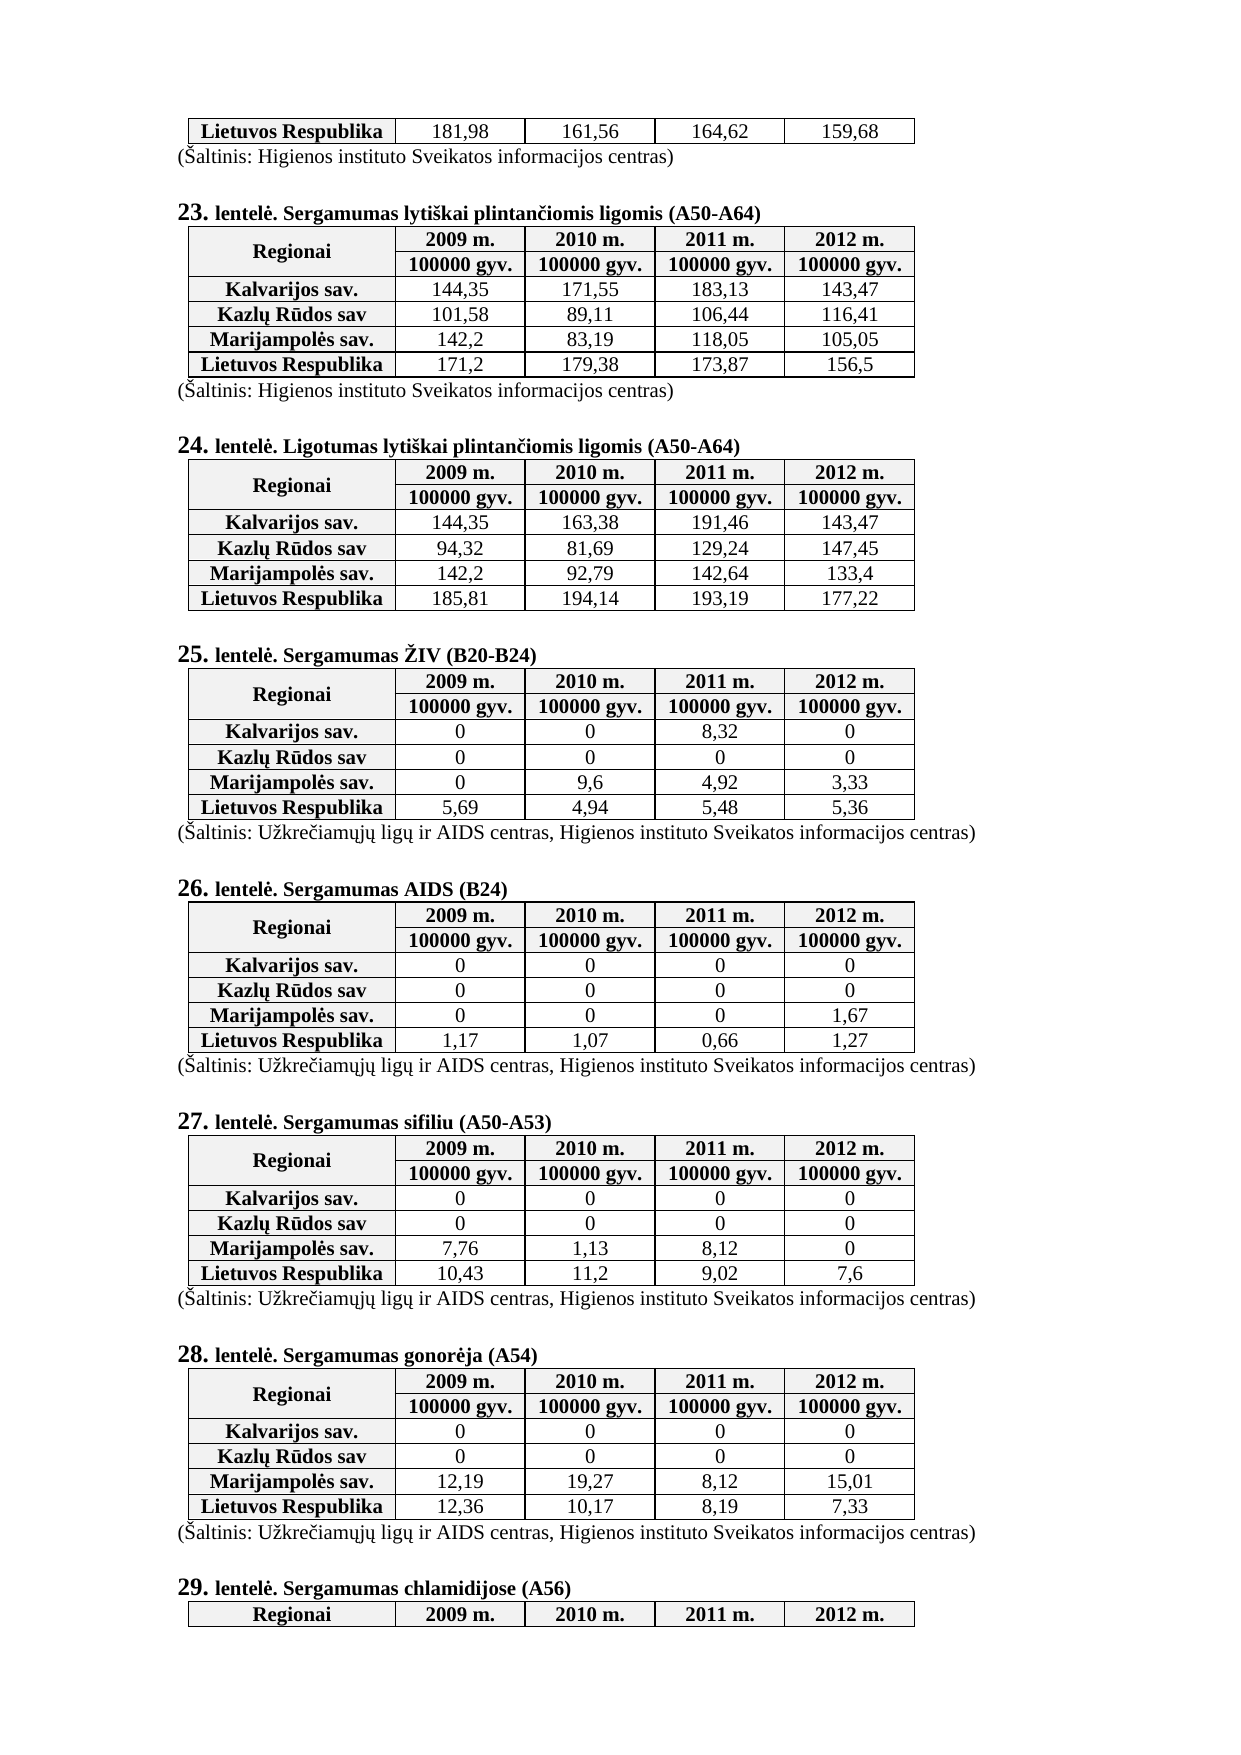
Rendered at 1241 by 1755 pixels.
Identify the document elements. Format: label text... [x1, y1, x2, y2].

text 29. lentelė. Sergamumas chlamidijose (A56) [177, 1572, 1181, 1601]
table_header 2012 m. [785, 227, 914, 251]
table_cell Kazlų Rūdos sav [189, 978, 395, 1002]
table_cell 4,94 [526, 795, 654, 819]
table_cell 0 [526, 978, 654, 1002]
table_cell Lietuvos Respublika [189, 353, 395, 376]
table_cell 0 [785, 745, 914, 769]
text 23. lentelė. Sergamumas lytiškai plintančiomis ligomis (A50-A64) [177, 197, 1181, 226]
table_cell 100000 gyv. [526, 1161, 654, 1185]
table_cell 101,58 [396, 302, 524, 326]
table_cell 0 [785, 1419, 914, 1443]
text 28. lentelė. Sergamumas gonorėja (A54) [177, 1339, 1181, 1368]
table_cell 142,2 [396, 327, 524, 351]
table_header 2011 m. [656, 669, 784, 693]
table_cell Lietuvos Respublika [189, 1261, 395, 1285]
text 24. lentelė. Ligotumas lytiškai plintančiomis ligomis (A50-A64) [177, 430, 1181, 459]
table_cell 191,46 [656, 510, 784, 534]
table_cell 100000 gyv. [785, 252, 914, 276]
table_cell 183,13 [656, 277, 784, 301]
table_cell 0 [526, 720, 654, 743]
table_cell 193,19 [656, 586, 784, 610]
table_cell 0 [396, 1186, 524, 1210]
table_cell 106,44 [656, 302, 784, 326]
table_header 2010 m. [526, 1136, 654, 1160]
table_cell 100000 gyv. [656, 928, 784, 952]
table_header 2010 m. [526, 1602, 654, 1626]
table_cell 12,36 [396, 1495, 524, 1518]
table_cell Marijampolės sav. [189, 1469, 395, 1493]
table_cell 8,12 [656, 1469, 784, 1493]
table_cell 100000 gyv. [656, 252, 784, 276]
table_cell 9,02 [656, 1261, 784, 1285]
table_cell Lietuvos Respublika [189, 795, 395, 819]
table_cell 100000 gyv. [526, 694, 654, 718]
table_cell 1,27 [785, 1028, 914, 1052]
table_cell 8,12 [656, 1236, 784, 1260]
table_cell 100000 gyv. [396, 928, 524, 952]
table_cell 143,47 [785, 510, 914, 534]
table_cell 0 [526, 1419, 654, 1443]
table_header 2012 m. [785, 669, 914, 693]
text (Šaltinis: Užkrečiamųjų ligų ir AIDS centras, Higienos instituto Sveikatos informacijos centras) [177, 1053, 1181, 1077]
text 25. lentelė. Sergamumas ŽIV (B20-B24) [177, 639, 1181, 668]
table_cell 144,35 [396, 510, 524, 534]
table_cell 7,76 [396, 1236, 524, 1260]
table_cell 0 [526, 745, 654, 769]
table_cell Kalvarijos sav. [189, 510, 395, 534]
table_cell 0 [526, 1186, 654, 1210]
table_cell 100000 gyv. [785, 1394, 914, 1418]
table_cell 1,07 [526, 1028, 654, 1052]
text (Šaltinis: Užkrečiamųjų ligų ir AIDS centras, Higienos instituto Sveikatos informacijos centras) [177, 1519, 1181, 1544]
table_cell Kalvarijos sav. [189, 277, 395, 301]
table_cell 11,2 [526, 1261, 654, 1285]
table_cell 100000 gyv. [526, 928, 654, 952]
table_cell 100000 gyv. [785, 928, 914, 952]
table_cell 100000 gyv. [526, 1394, 654, 1418]
table_cell 0 [785, 1211, 914, 1235]
table_header 2010 m. [526, 460, 654, 484]
table_cell 177,22 [785, 586, 914, 610]
table_cell 0 [785, 720, 914, 743]
table_cell 100000 gyv. [656, 1161, 784, 1185]
table_header Regionai [189, 669, 395, 718]
table_header Regionai [189, 1136, 395, 1185]
table_cell 8,32 [656, 720, 784, 743]
table_cell 0 [785, 953, 914, 977]
table_cell 0 [396, 745, 524, 769]
table_header Regionai [189, 903, 395, 952]
table_cell 133,4 [785, 561, 914, 584]
table_header 2009 m. [396, 669, 524, 693]
table_header 2012 m. [785, 1602, 914, 1626]
table_cell 4,92 [656, 770, 784, 794]
table_cell Kalvarijos sav. [189, 953, 395, 977]
table_cell 100000 gyv. [396, 694, 524, 718]
table_cell 118,05 [656, 327, 784, 351]
table_header 2009 m. [396, 903, 524, 927]
table_cell 0 [526, 953, 654, 977]
table_cell 100000 gyv. [396, 1161, 524, 1185]
table_cell 0 [785, 978, 914, 1002]
table_header 2010 m. [526, 1369, 654, 1393]
table_header 2009 m. [396, 1602, 524, 1626]
table_cell 100000 gyv. [656, 485, 784, 509]
text (Šaltinis: Užkrečiamųjų ligų ir AIDS centras, Higienos instituto Sveikatos informacijos centras) [177, 820, 1181, 844]
table_cell 7,33 [785, 1495, 914, 1518]
table_cell 0 [526, 1444, 654, 1468]
text (Šaltinis: Užkrečiamųjų ligų ir AIDS centras, Higienos instituto Sveikatos informacijos centras) [177, 1286, 1181, 1310]
table_cell 100000 gyv. [396, 485, 524, 509]
table_header 2012 m. [785, 1136, 914, 1160]
table_cell 1,17 [396, 1028, 524, 1052]
table_cell Kalvarijos sav. [189, 1419, 395, 1443]
table_cell 0 [526, 1003, 654, 1027]
table_header 2012 m. [785, 903, 914, 927]
table_cell 0 [396, 1211, 524, 1235]
table_cell Kalvarijos sav. [189, 720, 395, 743]
table_header 2010 m. [526, 903, 654, 927]
table_cell 0 [396, 1419, 524, 1443]
table_cell 161,56 [526, 119, 654, 143]
table_cell 0 [396, 1003, 524, 1027]
table_cell 0 [656, 953, 784, 977]
table_cell 5,69 [396, 795, 524, 819]
table_cell 0,66 [656, 1028, 784, 1052]
text 26. lentelė. Sergamumas AIDS (B24) [177, 873, 1181, 901]
table_cell 12,19 [396, 1469, 524, 1493]
table_cell 156,5 [785, 353, 914, 376]
text 27. lentelė. Sergamumas sifiliu (A50-A53) [177, 1106, 1181, 1135]
table_header Regionai [189, 1602, 395, 1626]
table_cell 100000 gyv. [656, 694, 784, 718]
table_header 2010 m. [526, 669, 654, 693]
table_cell Lietuvos Respublika [189, 1495, 395, 1518]
table_header 2009 m. [396, 227, 524, 251]
table_cell Lietuvos Respublika [189, 1028, 395, 1052]
table_cell 100000 gyv. [526, 252, 654, 276]
table_cell 0 [396, 1444, 524, 1468]
table_cell 164,62 [656, 119, 784, 143]
table_cell 0 [656, 978, 784, 1002]
table_cell 8,19 [656, 1495, 784, 1518]
table_cell 94,32 [396, 535, 524, 559]
table_cell 0 [526, 1211, 654, 1235]
table_cell 105,05 [785, 327, 914, 351]
table_cell 0 [656, 1444, 784, 1468]
table_cell Kazlų Rūdos sav [189, 535, 395, 559]
table_cell 0 [785, 1186, 914, 1210]
table_header 2009 m. [396, 1136, 524, 1160]
table_cell 0 [396, 953, 524, 977]
table_cell 9,6 [526, 770, 654, 794]
table_cell 0 [656, 1419, 784, 1443]
table_cell 10,17 [526, 1495, 654, 1518]
table_header Regionai [189, 1369, 395, 1418]
table_cell Marijampolės sav. [189, 1003, 395, 1027]
table_cell 0 [656, 1186, 784, 1210]
table_header 2011 m. [656, 903, 784, 927]
table_cell Lietuvos Respublika [189, 119, 395, 143]
table_cell 100000 gyv. [785, 1161, 914, 1185]
table_cell 171,55 [526, 277, 654, 301]
table_cell Kazlų Rūdos sav [189, 1444, 395, 1468]
table_cell 147,45 [785, 535, 914, 559]
table_cell Kazlų Rūdos sav [189, 302, 395, 326]
table_header 2010 m. [526, 227, 654, 251]
table_cell 92,79 [526, 561, 654, 584]
table_header 2011 m. [656, 1369, 784, 1393]
table_cell 100000 gyv. [396, 1394, 524, 1418]
table_cell 100000 gyv. [656, 1394, 784, 1418]
text (Šaltinis: Higienos instituto Sveikatos informacijos centras) [177, 377, 1181, 402]
table_cell 5,36 [785, 795, 914, 819]
table_header 2011 m. [656, 227, 784, 251]
table_cell 81,69 [526, 535, 654, 559]
table_header 2011 m. [656, 1602, 784, 1626]
table_cell 15,01 [785, 1469, 914, 1493]
table_cell 100000 gyv. [526, 485, 654, 509]
table_cell Marijampolės sav. [189, 561, 395, 584]
text (Šaltinis: Higienos instituto Sveikatos informacijos centras) [177, 144, 1181, 168]
table_header 2011 m. [656, 460, 784, 484]
table_cell 185,81 [396, 586, 524, 610]
table_header 2012 m. [785, 1369, 914, 1393]
table_header Regionai [189, 227, 395, 276]
table_header 2009 m. [396, 1369, 524, 1393]
table_cell 3,33 [785, 770, 914, 794]
table_cell 181,98 [396, 119, 524, 143]
table_cell 159,68 [785, 119, 914, 143]
table_cell 0 [785, 1444, 914, 1468]
table_cell Lietuvos Respublika [189, 586, 395, 610]
table_cell 143,47 [785, 277, 914, 301]
table_cell 19,27 [526, 1469, 654, 1493]
table_header 2009 m. [396, 460, 524, 484]
table_cell Marijampolės sav. [189, 327, 395, 351]
table_cell 1,67 [785, 1003, 914, 1027]
table_cell 0 [656, 1003, 784, 1027]
table_header 2011 m. [656, 1136, 784, 1160]
table_cell 100000 gyv. [785, 485, 914, 509]
table_cell 129,24 [656, 535, 784, 559]
table_cell 7,6 [785, 1261, 914, 1285]
table_cell 100000 gyv. [785, 694, 914, 718]
table_cell 89,11 [526, 302, 654, 326]
table_cell 1,13 [526, 1236, 654, 1260]
table_cell 171,2 [396, 353, 524, 376]
table_cell 0 [396, 978, 524, 1002]
table_cell 100000 gyv. [396, 252, 524, 276]
table_cell 0 [396, 720, 524, 743]
table_cell Marijampolės sav. [189, 770, 395, 794]
table_cell 144,35 [396, 277, 524, 301]
table_cell 194,14 [526, 586, 654, 610]
table_header 2012 m. [785, 460, 914, 484]
table_cell 5,48 [656, 795, 784, 819]
table_cell 179,38 [526, 353, 654, 376]
table_cell Kalvarijos sav. [189, 1186, 395, 1210]
table_cell 142,2 [396, 561, 524, 584]
table_header Regionai [189, 460, 395, 509]
table_cell 142,64 [656, 561, 784, 584]
table_cell 0 [396, 770, 524, 794]
table_cell 83,19 [526, 327, 654, 351]
table_cell 0 [656, 745, 784, 769]
table_cell 173,87 [656, 353, 784, 376]
table_cell 0 [656, 1211, 784, 1235]
table_cell 116,41 [785, 302, 914, 326]
table_cell Kazlų Rūdos sav [189, 745, 395, 769]
table_cell Marijampolės sav. [189, 1236, 395, 1260]
table_cell 10,43 [396, 1261, 524, 1285]
table_cell 0 [785, 1236, 914, 1260]
table_cell 163,38 [526, 510, 654, 534]
table_cell Kazlų Rūdos sav [189, 1211, 395, 1235]
